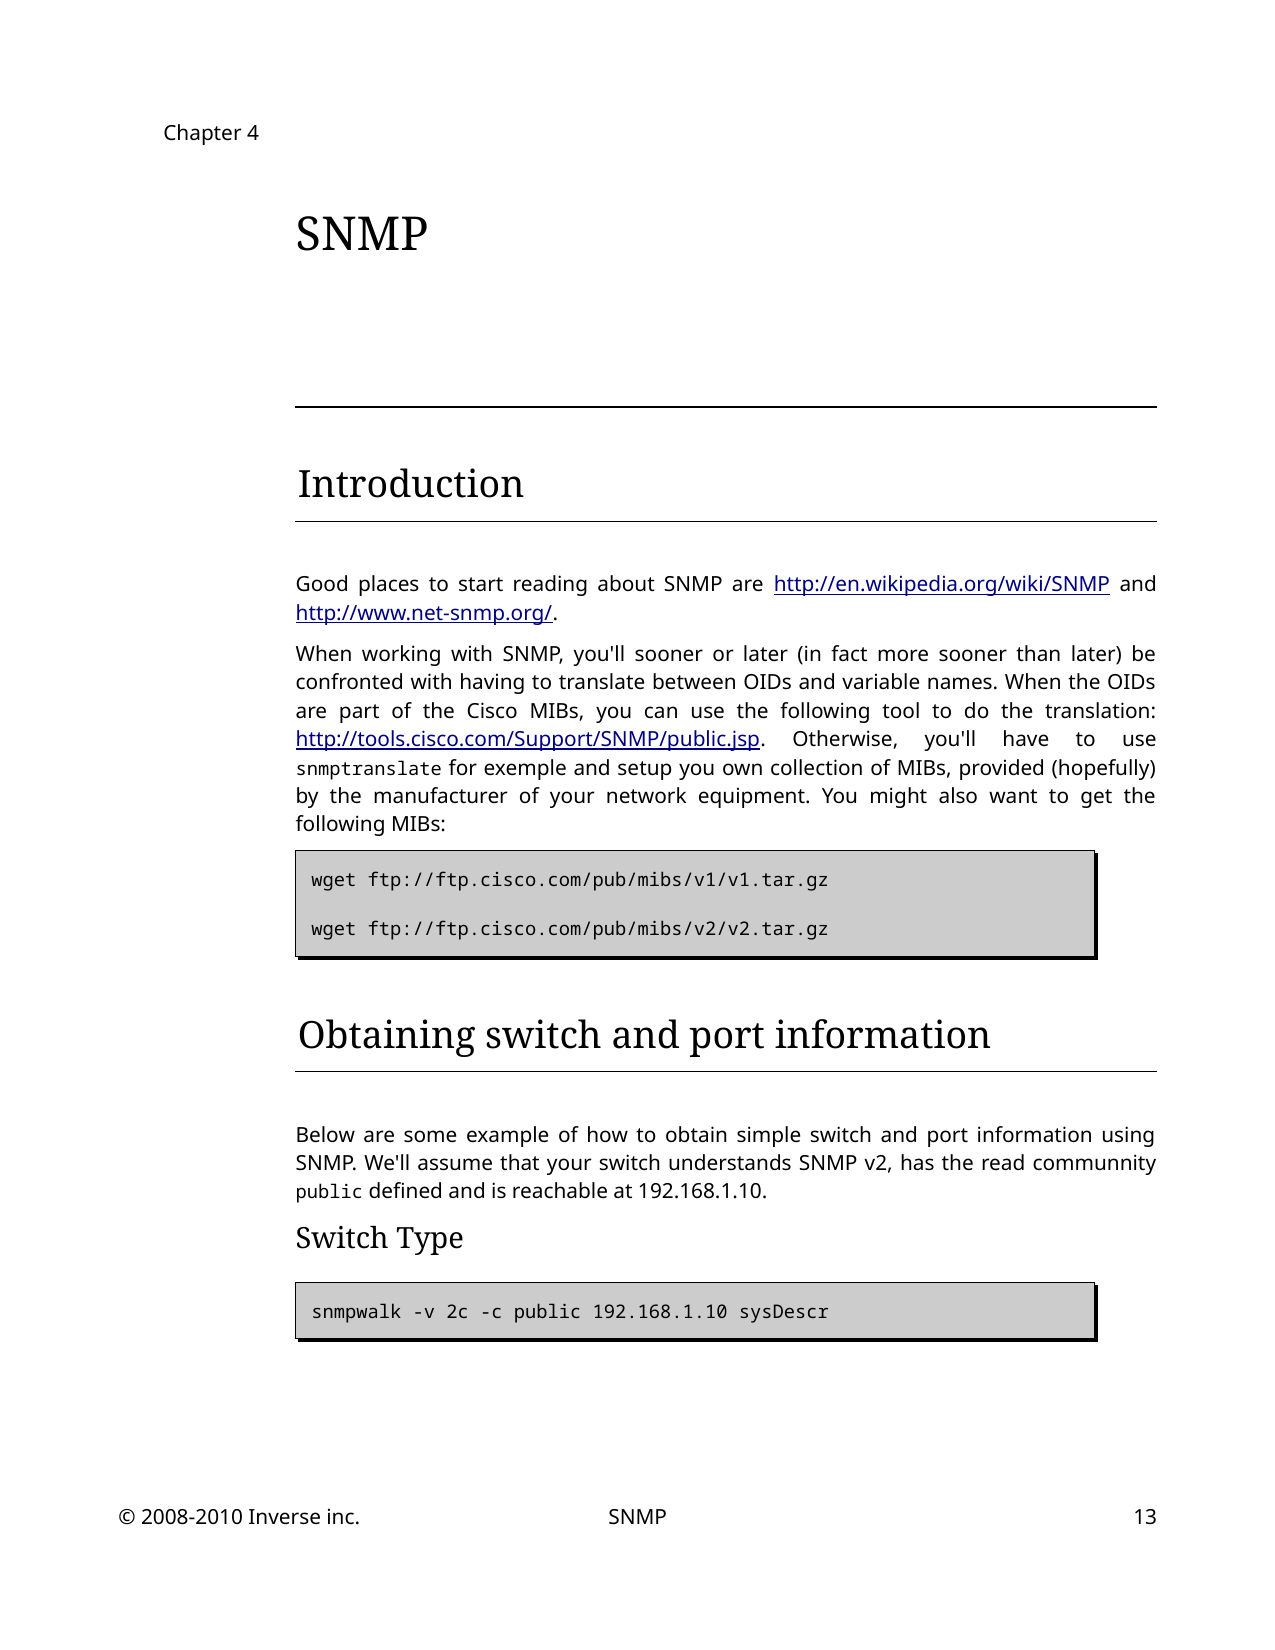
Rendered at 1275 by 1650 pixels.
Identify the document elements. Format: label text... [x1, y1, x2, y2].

text Below are some example of how to obtain simple switch and port information using SNMP. We'll assume that your switch understands SNMP v2, has the read communnity public defined and is reachable at 192.168.1.10. [295, 1120, 1157, 1205]
text wget ftp://ftp.cisco.com/pub/mibs/v2/v2.tar.gz [296, 899, 1094, 956]
text wget ftp://ftp.cisco.com/pub/mibs/v1/v1.tar.gz [296, 851, 1094, 892]
subtitle Obtaining switch and port information [295, 1008, 1157, 1071]
text Good places to start reading about SNMP are http://en.wikipedia.org/wiki/SNMP and http://www.net-snmp.org/. [295, 569, 1157, 626]
subtitle Switch Type [295, 1218, 1157, 1257]
text When working with SNMP, you'll sooner or later (in fact more sooner than later) be confronted with having to translate between OIDs and variable names. When the OIDs are part of the Cisco MIBs, you can use the following tool to do the translation: http://tools.cisco.com/Support/SNMP/public.jsp. Otherwise, you'll have to use snmptranslate for exemple and setup you own collection of MIBs, provided (hopefully) by the manufacturer of your network equipment. You might also want to get the following MIBs: [295, 639, 1157, 838]
subtitle SNMP [295, 201, 1157, 406]
text snmpwalk -v 2c -c public 192.168.1.10 sysDescr [296, 1283, 1094, 1338]
subtitle Introduction [295, 458, 1157, 521]
